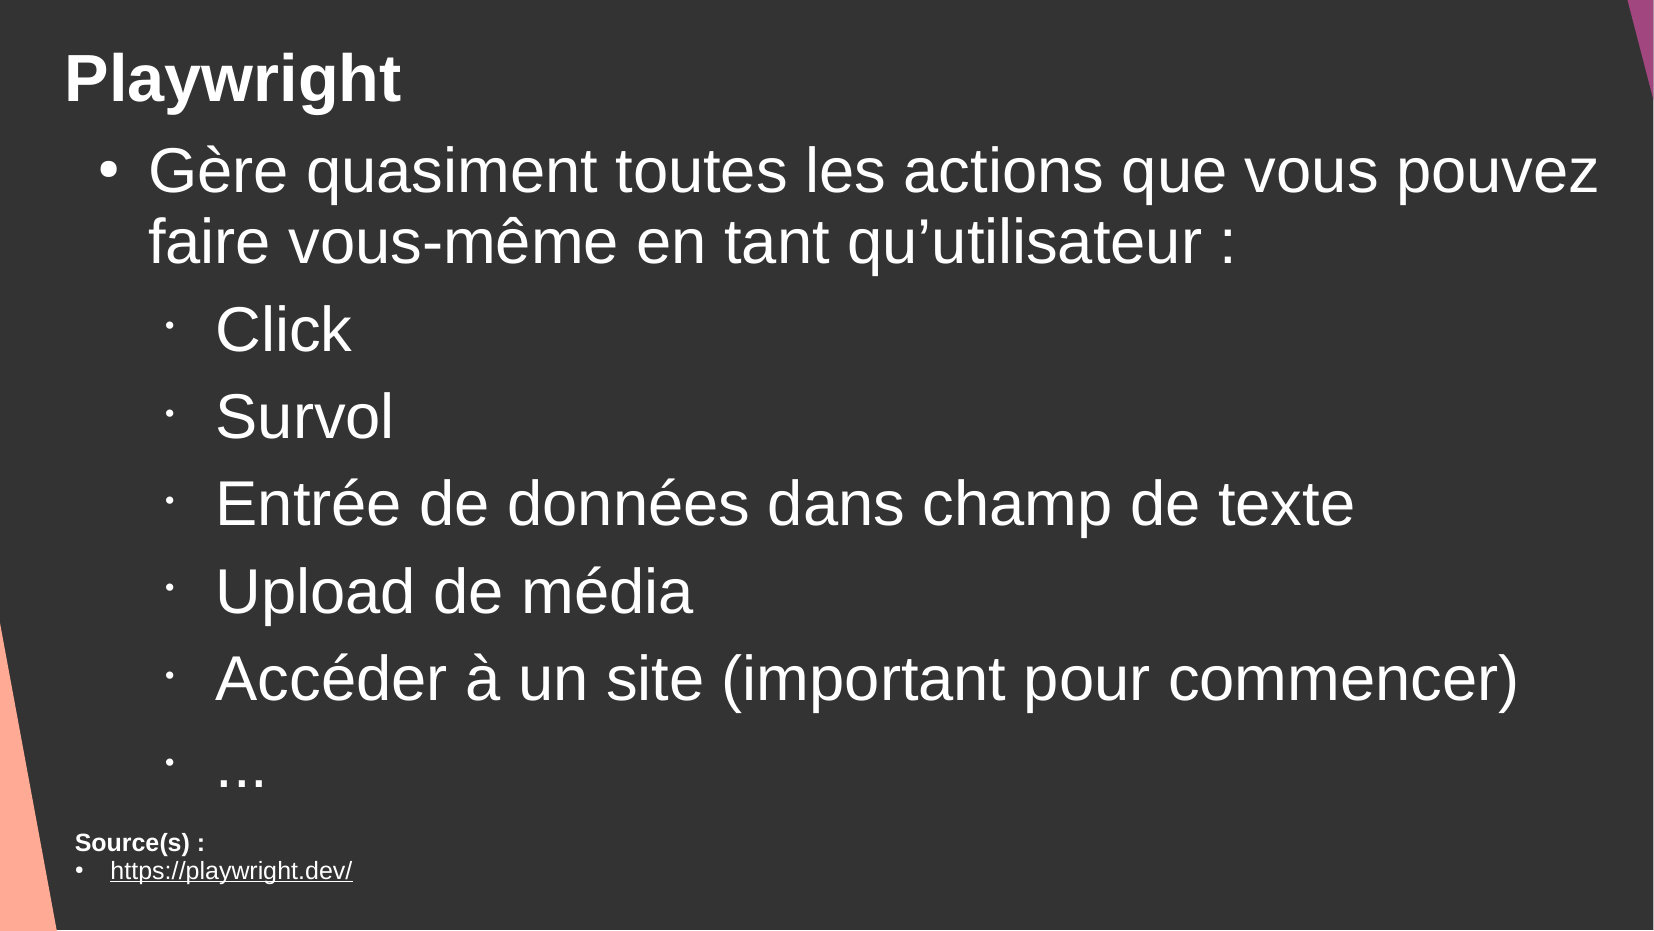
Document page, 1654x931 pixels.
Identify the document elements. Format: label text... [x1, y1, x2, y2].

text_box Source(s) : https://playwright.dev/ [60, 821, 1546, 906]
list Gère quasiment toutes les actions que vous pouvez faire vous-même en tant qu’utilisateur : Click Survol Entrée de données dans champ de texte Upload de média Accéder à un site (important pour commencer) ... [80, 135, 1620, 804]
text_box [1627, 0, 1654, 103]
text_box [0, 623, 57, 931]
title Playwright [64, 40, 1635, 116]
